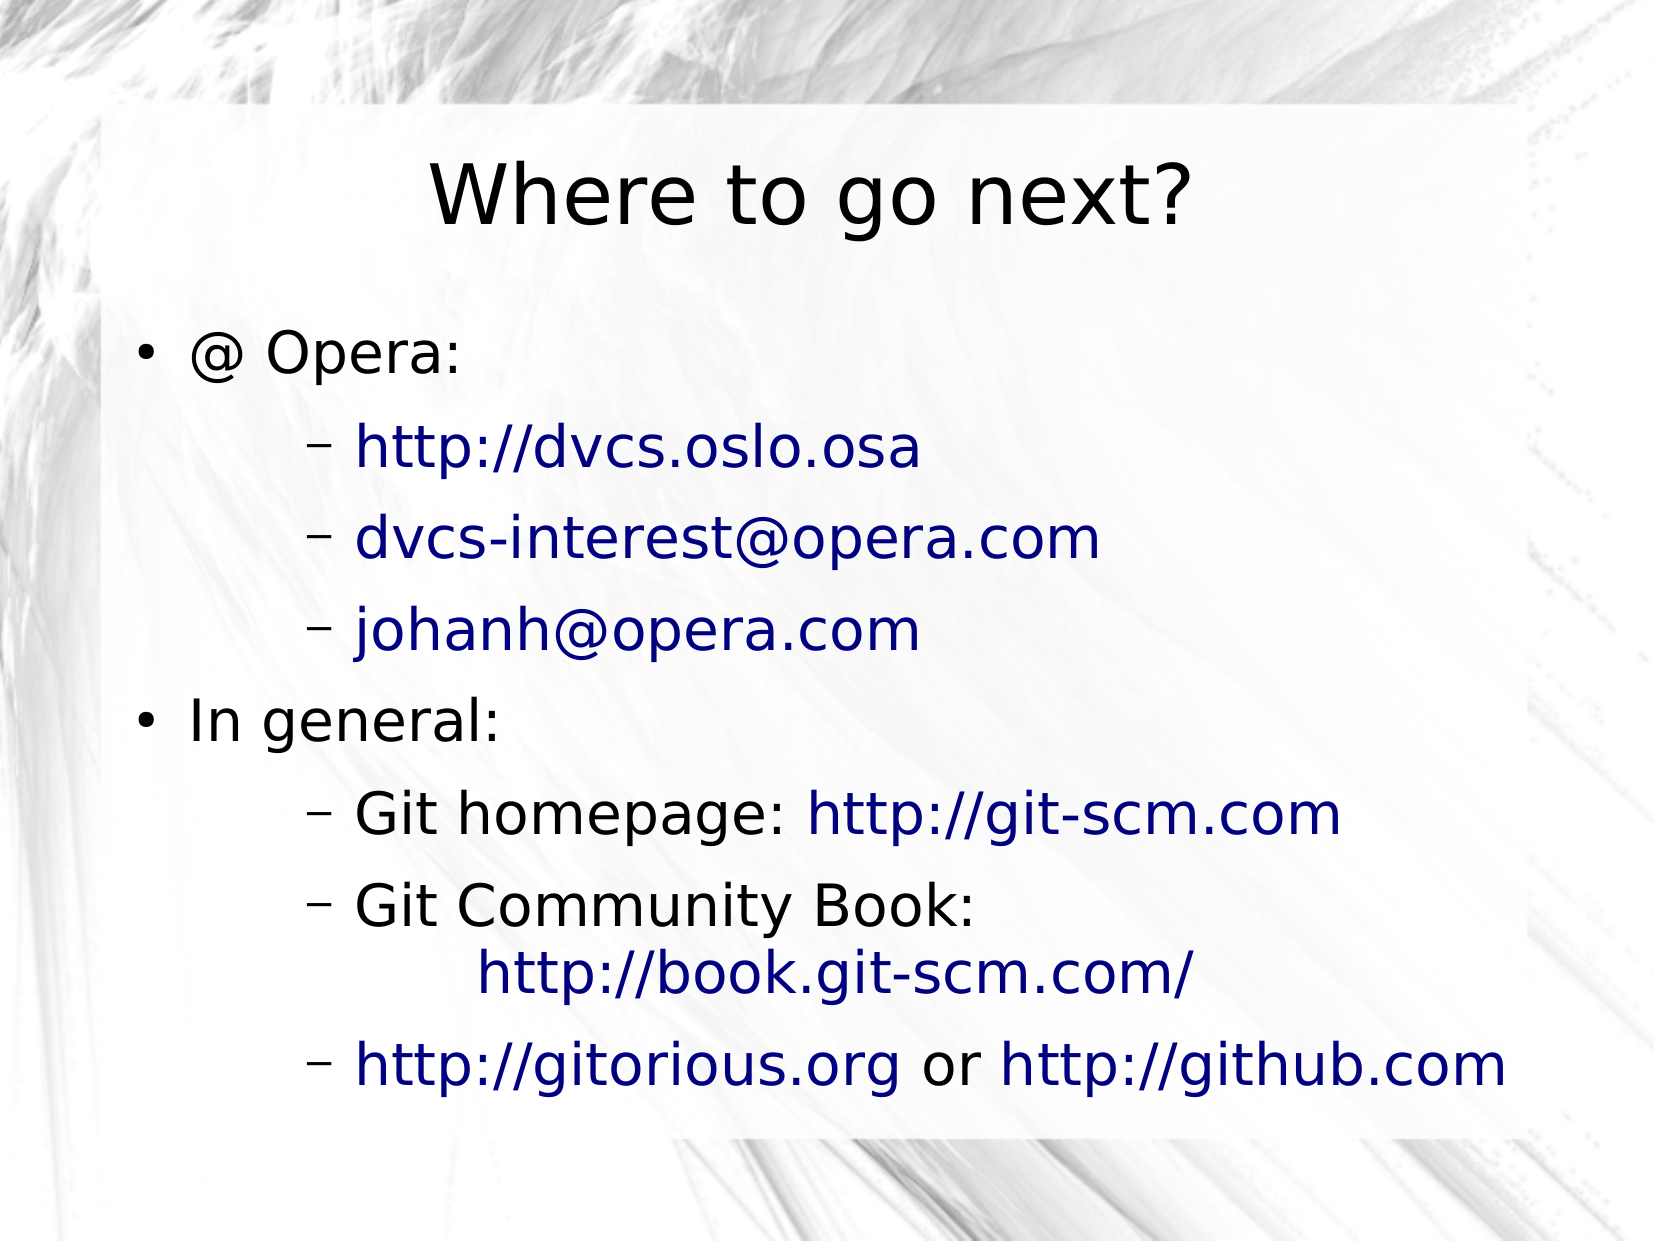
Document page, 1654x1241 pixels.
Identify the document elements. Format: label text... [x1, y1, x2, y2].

title Where to go next? [118, 119, 1506, 273]
list @ Opera: http://dvcs.oslo.osa dvcs-interest@opera.com johanh@opera.com In general: Git homepage: http://git-scm.com Git Community Book: http://book.git-scm.com/ http://gitorious.org or http://github.com [118, 319, 1571, 1100]
picture [0, 0, 1654, 1241]
